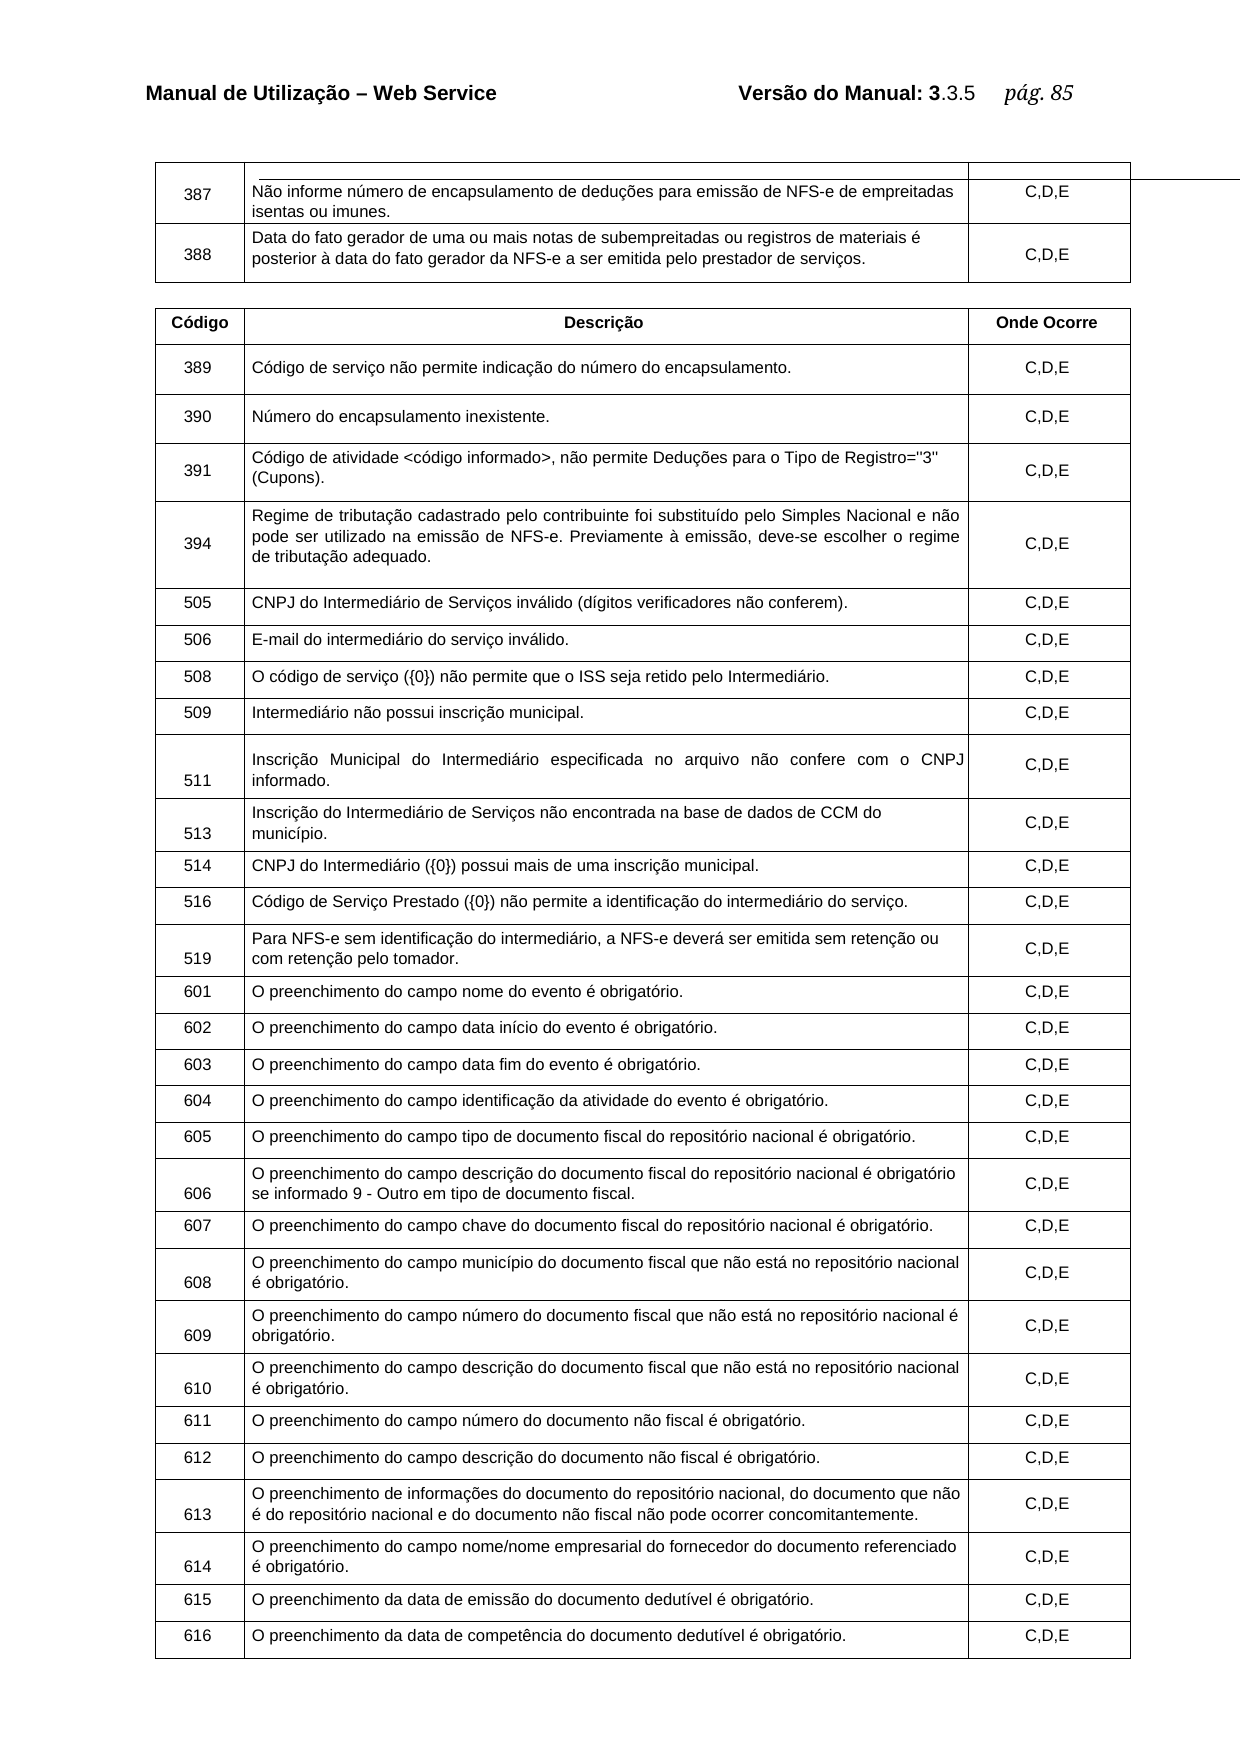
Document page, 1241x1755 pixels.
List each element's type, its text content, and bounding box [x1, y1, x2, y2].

table_cell C,D,E [969, 1622, 1130, 1657]
table_cell 506 [156, 626, 244, 661]
table_cell C,D,E [969, 1014, 1130, 1049]
table_cell O preenchimento do campo descrição do documento fiscal que não está no repositório nacional é obrigatório. [245, 1354, 968, 1406]
table_cell Número do encapsulamento inexistente. [245, 395, 968, 442]
table_cell C,D,E [969, 888, 1130, 923]
table_cell 388 [156, 224, 244, 282]
table_cell C,D,E [969, 1480, 1130, 1532]
table_cell 514 [156, 852, 244, 887]
table_cell 601 [156, 977, 244, 1013]
table_cell C,D,E [969, 589, 1130, 625]
table_cell 394 [156, 502, 244, 588]
table_cell O preenchimento do campo chave do documento fiscal do repositório nacional é obrigatório. [245, 1212, 968, 1248]
table_cell 616 [156, 1622, 244, 1657]
table_cell C,D,E [969, 1086, 1130, 1122]
table_cell C,D,E [969, 1354, 1130, 1406]
table_cell C,D,E [969, 1212, 1130, 1248]
table_cell 508 [156, 662, 244, 698]
table_cell O preenchimento do campo município do documento fiscal que não está no repositório nacional é obrigatório. [245, 1249, 968, 1300]
table_cell CNPJ do Intermediário de Serviços inválido (dígitos verificadores não conferem). [245, 589, 968, 625]
table_cell O código de serviço ({0}) não permite que o ISS seja retido pelo Intermediário. [245, 662, 968, 698]
table_cell Para NFS-e sem identificação do intermediário, a NFS-e deverá ser emitida sem retenção ou com retenção pelo tomador. [245, 925, 968, 976]
table_cell 505 [156, 589, 244, 625]
table_cell 605 [156, 1123, 244, 1158]
table_cell C,D,E [969, 1301, 1130, 1353]
table_header Onde Ocorre [969, 309, 1130, 344]
table_cell CNPJ do Intermediário ({0}) possui mais de uma inscrição municipal. [245, 852, 968, 887]
table_cell C,D,E [969, 444, 1130, 501]
table_cell 389 [156, 345, 244, 393]
table_cell O preenchimento do campo nome do evento é obrigatório. [245, 977, 968, 1013]
table_cell 606 [156, 1159, 244, 1211]
table_cell C,D,E [969, 224, 1130, 282]
table_cell Data do fato gerador de uma ou mais notas de subempreitadas ou registros de materiais é posterior à data do fato gerador da NFS-e a ser emitida pelo prestador de serviços. [245, 224, 968, 282]
table_cell Intermediário não possui inscrição municipal. [245, 699, 968, 734]
table_cell O preenchimento do campo nome/nome empresarial do fornecedor do documento referenciado é obrigatório. [245, 1533, 968, 1584]
table_cell C,D,E [969, 180, 1130, 223]
table_cell 612 [156, 1444, 244, 1479]
table_cell Regime de tributação cadastrado pelo contribuinte foi substituído pelo Simples Nacional e não pode ser utilizado na emissão de NFS-e. Previamente à emissão, deve-se escolher o regime de tributação adequado. [245, 502, 968, 588]
table_cell [969, 163, 1130, 179]
table_header Código [156, 309, 244, 344]
table_cell O preenchimento do campo tipo de documento fiscal do repositório nacional é obrigatório. [245, 1123, 968, 1158]
table_cell 608 [156, 1249, 244, 1300]
table_cell C,D,E [969, 852, 1130, 887]
table_cell C,D,E [969, 1249, 1130, 1300]
table_cell C,D,E [969, 1050, 1130, 1085]
table_cell 604 [156, 1086, 244, 1122]
table_cell 603 [156, 1050, 244, 1085]
table_cell E-mail do intermediário do serviço inválido. [245, 626, 968, 661]
table_cell Inscrição do Intermediário de Serviços não encontrada na base de dados de CCM do município. [245, 799, 968, 851]
table_cell C,D,E [969, 699, 1130, 734]
table_cell 516 [156, 888, 244, 923]
table_cell O preenchimento da data de emissão do documento dedutível é obrigatório. [245, 1585, 968, 1621]
table_cell Inscrição Municipal do Intermediário especificada no arquivo não confere com o CNPJ informado. [245, 735, 968, 798]
table_cell C,D,E [969, 1123, 1130, 1158]
table_cell C,D,E [969, 1444, 1130, 1479]
table_cell 602 [156, 1014, 244, 1049]
table_cell C,D,E [969, 1407, 1130, 1442]
table_cell O preenchimento do campo data fim do evento é obrigatório. [245, 1050, 968, 1085]
table_cell 509 [156, 699, 244, 734]
table_cell 519 [156, 925, 244, 976]
table_cell O preenchimento do campo número do documento fiscal que não está no repositório nacional é obrigatório. [245, 1301, 968, 1353]
table_cell C,D,E [969, 345, 1130, 393]
table_cell Código de serviço não permite indicação do número do encapsulamento. [245, 345, 968, 393]
table_cell 609 [156, 1301, 244, 1353]
table_cell Código de Serviço Prestado ({0}) não permite a identificação do intermediário do serviço. [245, 888, 968, 923]
table_cell O preenchimento da data de competência do documento dedutível é obrigatório. [245, 1622, 968, 1657]
table_cell 511 [156, 735, 244, 798]
table_cell 610 [156, 1354, 244, 1406]
table_cell C,D,E [969, 799, 1130, 851]
table_cell Não informe número de encapsulamento de deduções para emissão de NFS-e de empreitadas isentas ou imunes. [245, 163, 968, 223]
table_cell C,D,E [969, 977, 1130, 1013]
table_cell 613 [156, 1480, 244, 1532]
table_cell C,D,E [969, 735, 1130, 798]
table_cell C,D,E [969, 662, 1130, 698]
table_cell C,D,E [969, 925, 1130, 976]
table_cell O preenchimento de informações do documento do repositório nacional, do documento que não é do repositório nacional e do documento não fiscal não pode ocorrer concomitantemente. [245, 1480, 968, 1532]
table_cell 607 [156, 1212, 244, 1248]
table_cell C,D,E [969, 1159, 1130, 1211]
table_cell O preenchimento do campo número do documento não fiscal é obrigatório. [245, 1407, 968, 1442]
table_cell C,D,E [969, 395, 1130, 442]
table_cell O preenchimento do campo descrição do documento não fiscal é obrigatório. [245, 1444, 968, 1479]
table_cell O preenchimento do campo descrição do documento fiscal do repositório nacional é obrigatório se informado 9 - Outro em tipo de documento fiscal. [245, 1159, 968, 1211]
table_cell O preenchimento do campo data início do evento é obrigatório. [245, 1014, 968, 1049]
table_cell 614 [156, 1533, 244, 1584]
table_cell O preenchimento do campo identificação da atividade do evento é obrigatório. [245, 1086, 968, 1122]
table_cell C,D,E [969, 1585, 1130, 1621]
table_cell C,D,E [969, 626, 1130, 661]
table_cell 387 [156, 163, 244, 223]
table_cell Código de atividade <código informado>, não permite Deduções para o Tipo de Registro=''3'' (Cupons). [245, 444, 968, 501]
table_cell 390 [156, 395, 244, 442]
table_cell 513 [156, 799, 244, 851]
table_cell 391 [156, 444, 244, 501]
table_cell C,D,E [969, 1533, 1130, 1584]
table_cell C,D,E [969, 502, 1130, 588]
table_cell 615 [156, 1585, 244, 1621]
table_header Descrição [245, 309, 968, 344]
table_cell 611 [156, 1407, 244, 1442]
